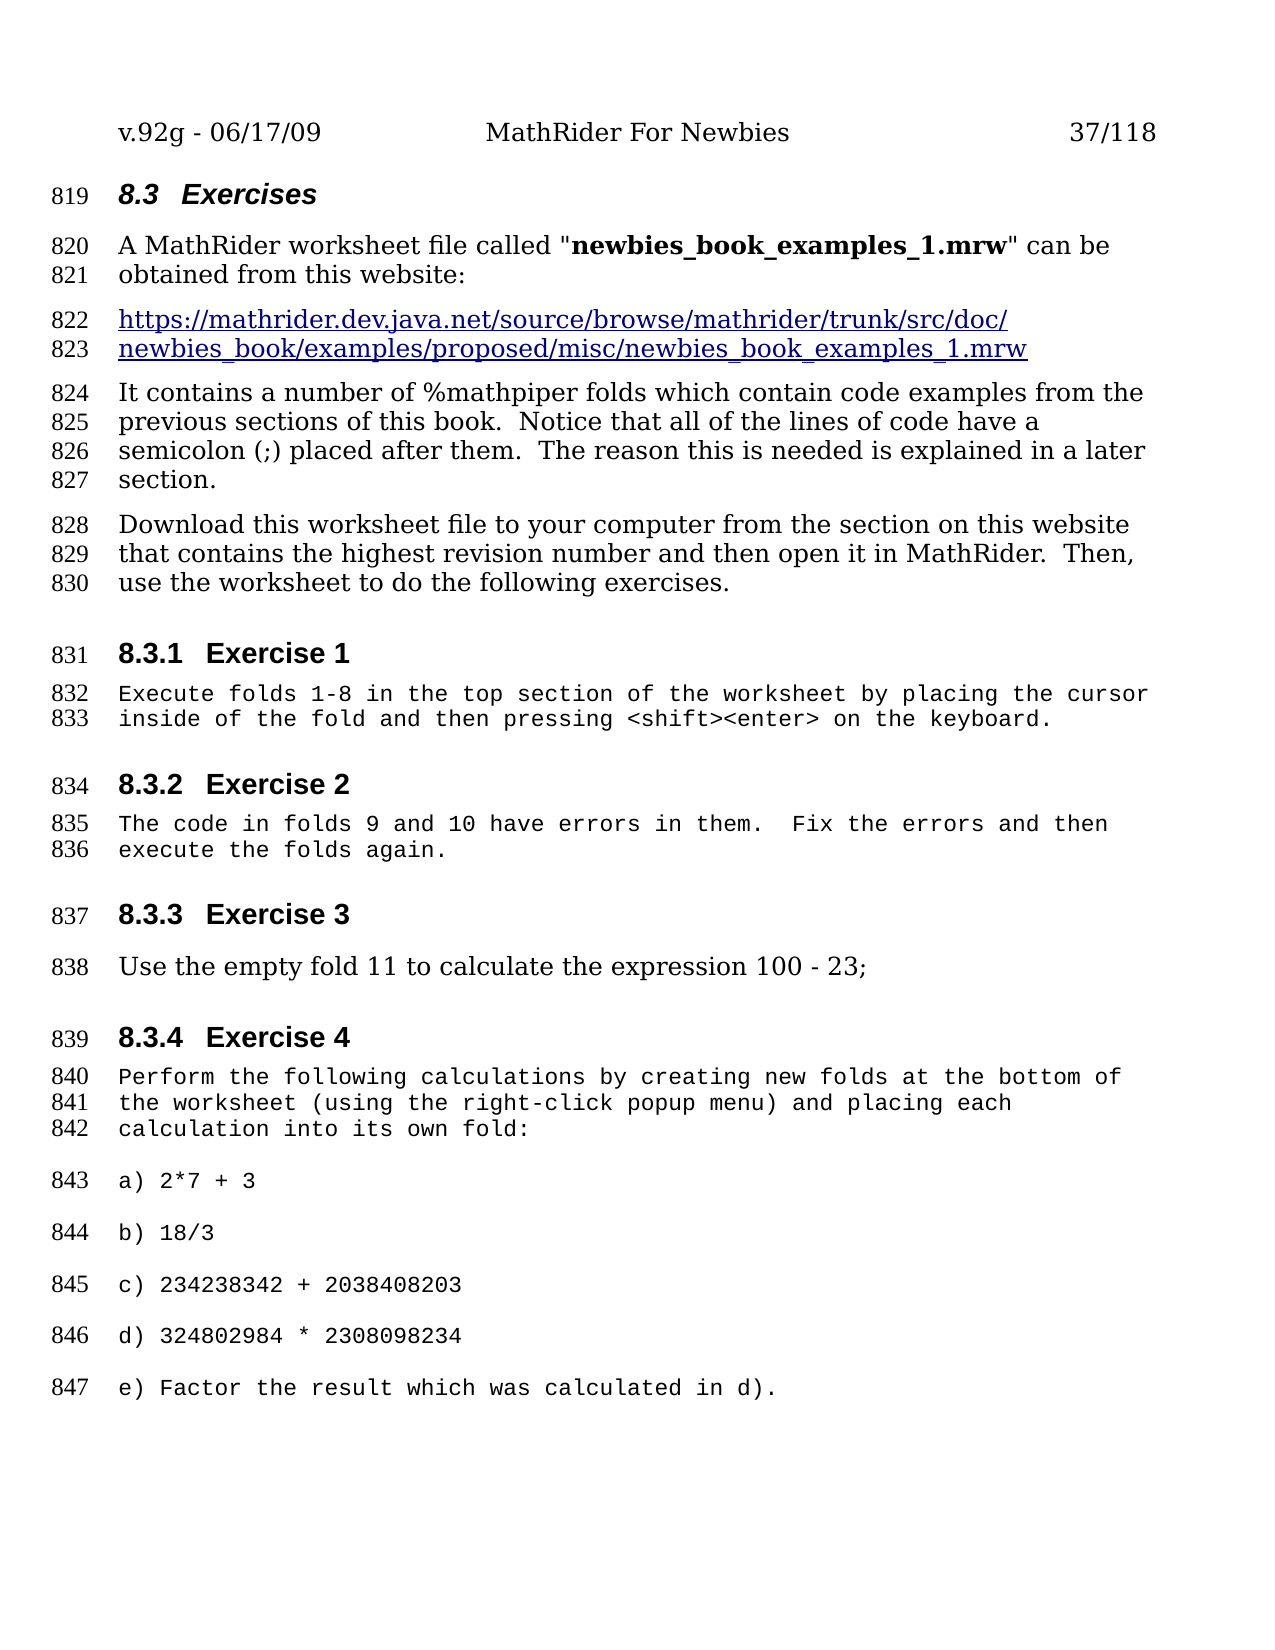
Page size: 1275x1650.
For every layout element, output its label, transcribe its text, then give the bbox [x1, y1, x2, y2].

text c) 234238342 + 2038408203 [118, 1273, 1157, 1299]
text https://mathrider.dev.java.net/source/browse/mathrider/trunk/src/doc/newbies_book/examples/proposed/misc/newbies_book_examples_1.mrw [118, 305, 1157, 363]
text The code in folds 9 and 10 have errors in them. Fix the errors and then execute the folds again. [118, 812, 1157, 864]
subtitle Exercises [118, 177, 1157, 210]
text d) 324802984 * 2308098234 [118, 1325, 1157, 1351]
subtitle Exercise 1 [118, 636, 1157, 670]
text A MathRider worksheet file called "newbies_book_examples_1.mrw" can be obtained from this website: [118, 231, 1157, 290]
text Use the empty fold 11 to calculate the expression 100 - 23; [118, 952, 1157, 981]
text It contains a number of %mathpiper folds which contain code examples from the previous sections of this book. Notice that all of the lines of code have a semicolon (;) placed after them. The reason this is needed is explained in a later section. [118, 378, 1157, 495]
subtitle Exercise 2 [118, 767, 1157, 800]
subtitle Exercise 4 [118, 1020, 1157, 1053]
text e) Factor the result which was calculated in d). [118, 1377, 1157, 1403]
subtitle Exercise 3 [118, 897, 1157, 931]
text Execute folds 1-8 in the top section of the worksheet by placing the cursor inside of the fold and then pressing <shift><enter> on the keyboard. [118, 682, 1157, 734]
text Perform the following calculations by creating new folds at the bottom of the worksheet (using the right-click popup menu) and placing each calculation into its own fold: [118, 1065, 1157, 1143]
text Download this worksheet file to your computer from the section on this website that contains the highest revision number and then open it in MathRider. Then, use the worksheet to do the following exercises. [118, 510, 1157, 597]
text b) 18/3 [118, 1221, 1157, 1247]
text a) 2*7 + 3 [118, 1169, 1157, 1195]
